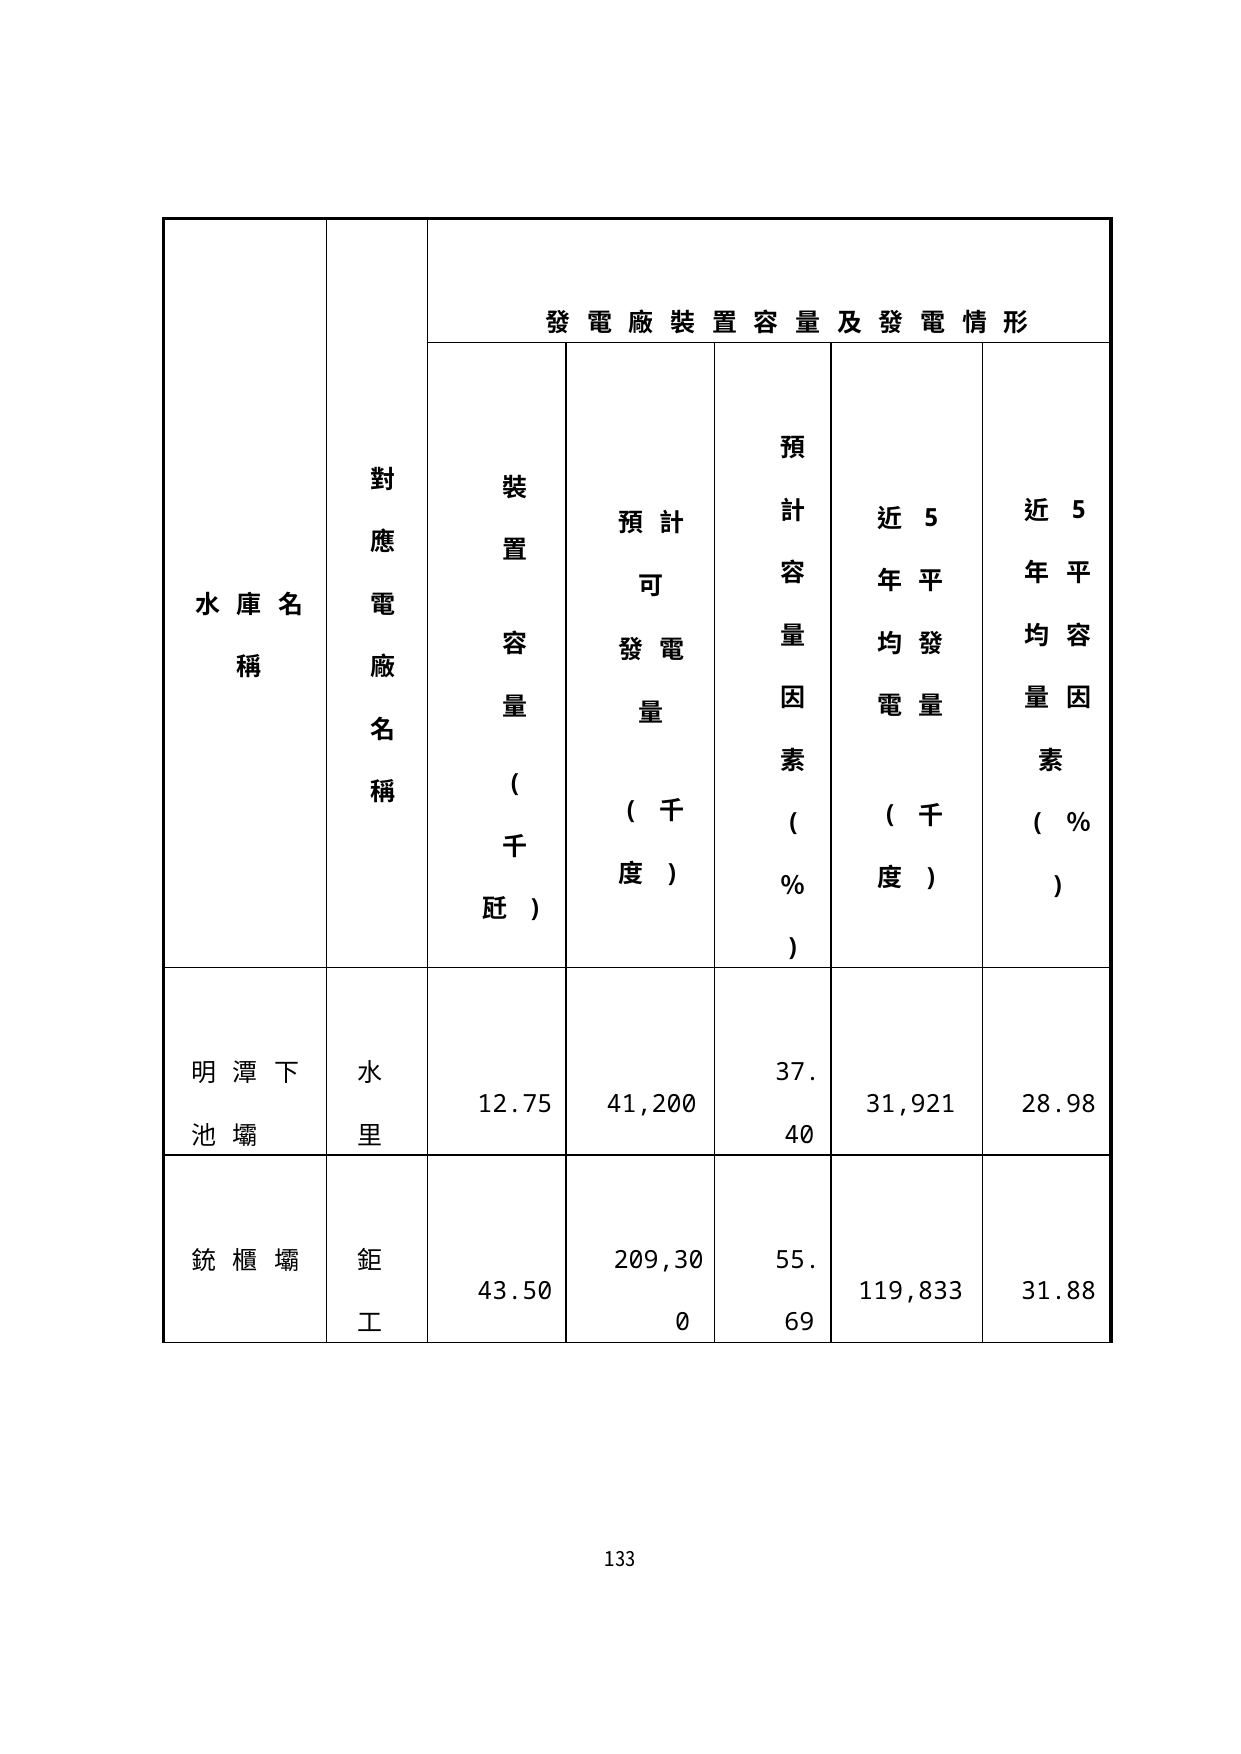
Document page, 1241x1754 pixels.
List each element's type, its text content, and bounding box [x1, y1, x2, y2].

table_header 發電廠裝置容量及發電情形 [428, 220, 1109, 342]
table_cell 明潭下池壩 [165, 968, 326, 1154]
table_cell 預計可 發電量 (千度) [567, 343, 714, 967]
table_cell 55.69 [715, 1156, 830, 1342]
table_cell 水里 [327, 968, 427, 1154]
table_cell 28.98 [983, 968, 1109, 1154]
table_cell 209,300 [567, 1156, 714, 1342]
table_header 對應電廠名稱 [327, 220, 427, 967]
table_cell 37.40 [715, 968, 830, 1154]
table_cell 41,200 [567, 968, 714, 1154]
table_cell 近5年平均發電量 (千度) [832, 343, 982, 967]
table_cell 裝置 容量 (千瓩) [428, 343, 565, 967]
table_cell 12.75 [428, 968, 565, 1154]
table_cell 預計容量因素 (％) [715, 343, 830, 967]
table_cell 銃櫃壩 [165, 1156, 326, 1342]
table_cell 31.88 [983, 1156, 1109, 1342]
table_cell 近5年平均容量因素(％) [983, 343, 1109, 967]
table_cell 31,921 [832, 968, 982, 1154]
table_cell 鉅工 [327, 1156, 427, 1342]
table_cell 119,833 [832, 1156, 982, 1342]
table_header 水庫名稱 [165, 220, 326, 967]
table_cell 43.50 [428, 1156, 565, 1342]
